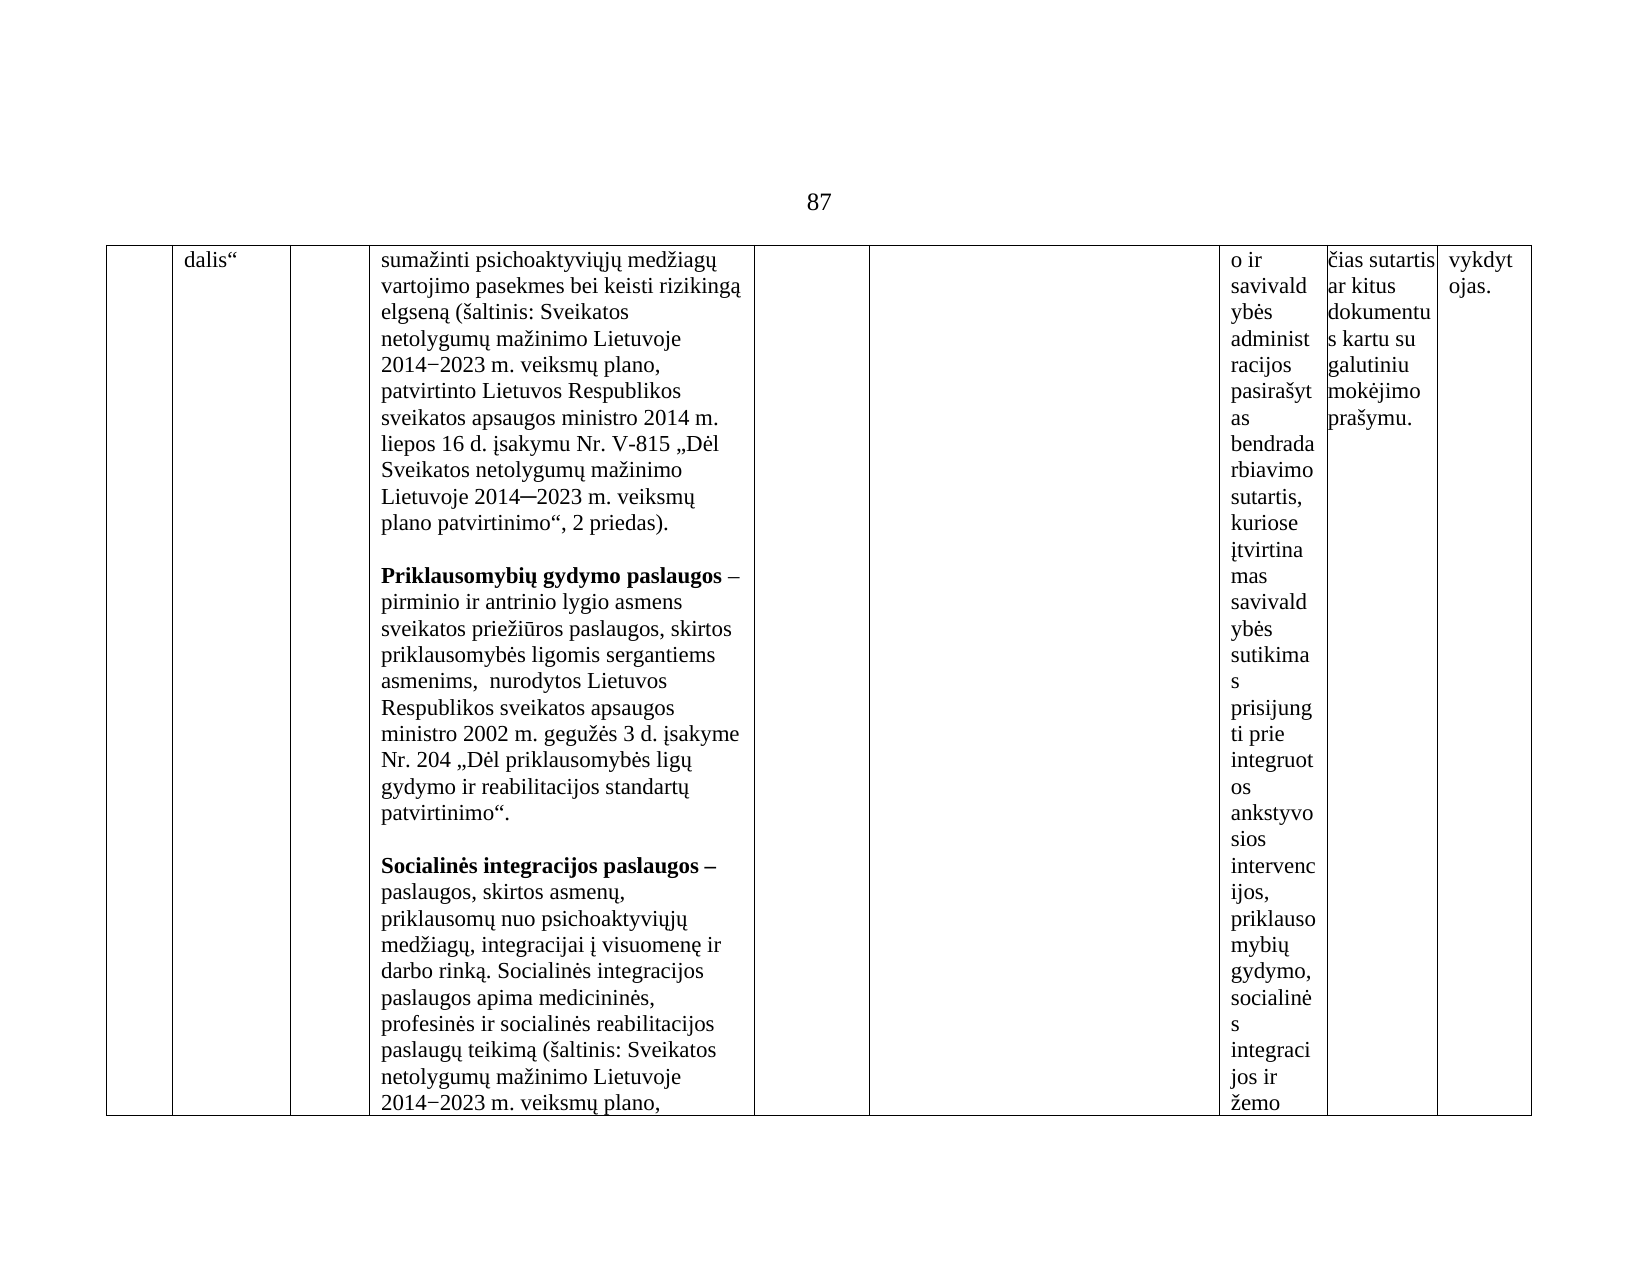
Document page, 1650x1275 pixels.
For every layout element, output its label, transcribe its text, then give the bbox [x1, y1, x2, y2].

table_cell o ir savivaldybės administracijos pasirašytas bendradarbiavimo sutartis, kuriose įtvirtinamas savivaldybės sutikimas prisijungti prie integruotos ankstyvosios intervencijos, priklausomybių gydymo, socialinės integracijos ir žemo [1220, 246, 1327, 1115]
table_cell vykdytojas. [1438, 246, 1531, 1115]
table_cell čias sutartis ar kitus dokumentus kartu su galutiniu mokėjimo prašymu. [1328, 246, 1437, 1115]
table_cell dalis“ [173, 246, 290, 1115]
table_cell [755, 246, 869, 1115]
table_cell [107, 246, 172, 1115]
table_cell [870, 246, 1219, 1115]
table_cell [291, 246, 369, 1115]
table_cell sumažinti psichoaktyviųjų medžiagų vartojimo pasekmes bei keisti rizikingą elgseną (šaltinis: Sveikatos netolygumų mažinimo Lietuvoje 2014−2023 m. veiksmų plano, patvirtinto Lietuvos Respublikos sveikatos apsaugos ministro 2014 m. liepos 16 d. įsakymu Nr. V-815 „Dėl Sveikatos netolygumų mažinimo Lietuvoje 2014─2023 m. veiksmų plano patvirtinimo“, 2 priedas). Priklausomybių gydymo paslaugos – pirminio ir antrinio lygio asmens sveikatos priežiūros paslaugos, skirtos priklausomybės ligomis sergantiems asmenims, nurodytos Lietuvos Respublikos sveikatos apsaugos ministro 2002 m. gegužės 3 d. įsakyme Nr. 204 „Dėl priklausomybės ligų gydymo ir reabilitacijos standartų patvirtinimo“. Socialinės integracijos paslaugos – paslaugos, skirtos asmenų, priklausomų nuo psichoaktyviųjų medžiagų, integracijai į visuomenę ir darbo rinką. Socialinės integracijos paslaugos apima medicininės, profesinės ir socialinės reabilitacijos paslaugų teikimą (šaltinis: Sveikatos netolygumų mažinimo Lietuvoje 2014−2023 m. veiksmų plano, [370, 246, 754, 1115]
